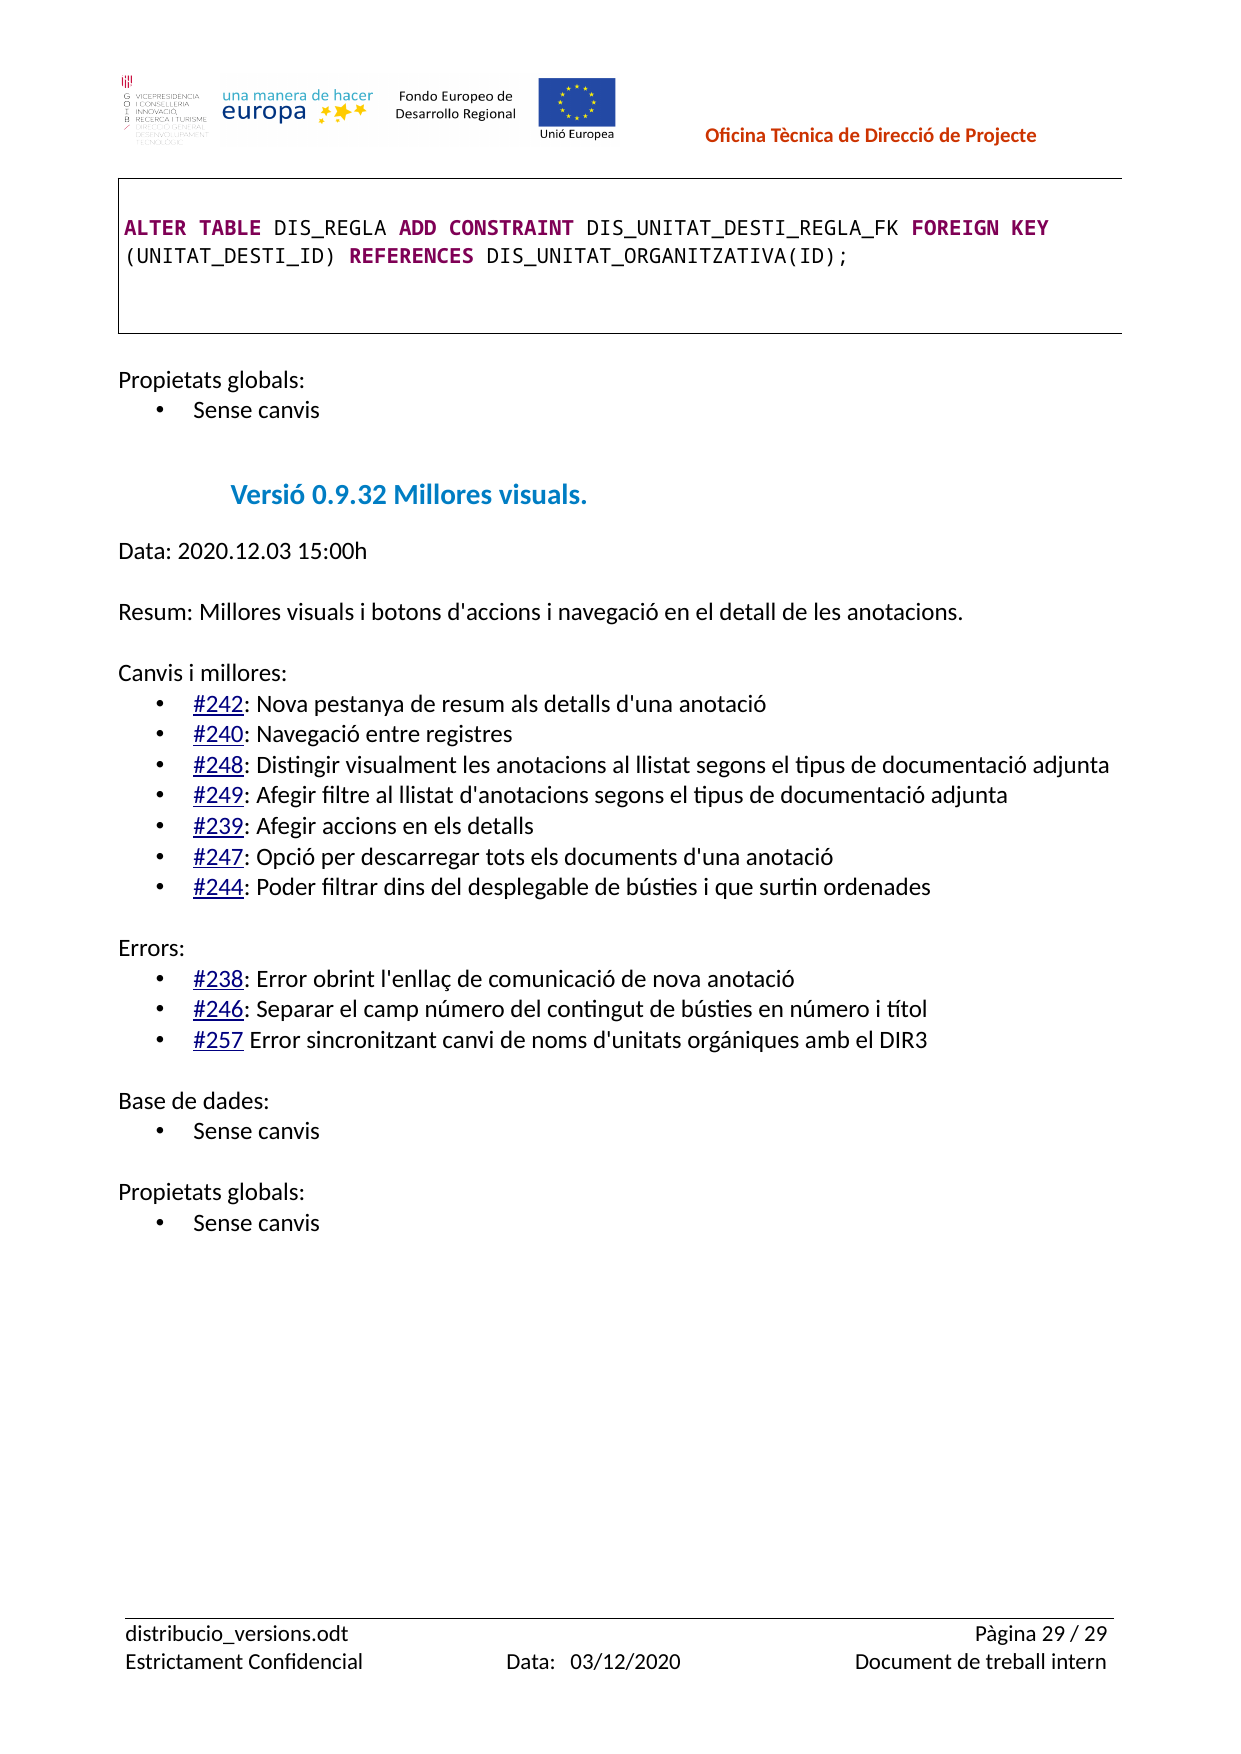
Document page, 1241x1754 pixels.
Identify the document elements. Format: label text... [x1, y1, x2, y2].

text Resum: Millores visuals i botons d'accions i navegació en el detall de les anotacions. [118, 596, 1122, 627]
list #244: Poder filtrar dins del desplegable de bústies i que surtin ordenades [156, 871, 1122, 902]
list #242: Nova pestanya de resum als detalls d'una anotació [156, 688, 1122, 718]
picture [219, 73, 621, 147]
text Errors: [118, 932, 1122, 963]
list #248: Distingir visualment les anotacions al llistat segons el tipus de documentació adjunta [156, 749, 1122, 779]
list #238: Error obrint l'enllaç de comunicació de nova anotació [156, 963, 1122, 993]
list #247: Opció per descarregar tots els documents d'una anotació [156, 841, 1122, 871]
picture [118, 73, 213, 147]
subtitle Versió 0.9.32 Millores visuals. [153, 476, 1122, 512]
text Propietats globals: [118, 1176, 1122, 1207]
list #246: Separar el camp número del contingut de bústies en número i títol [156, 993, 1122, 1024]
text Canvis i millores: [118, 657, 1122, 688]
list Sense canvis [156, 1207, 1122, 1237]
list #239: Afegir accions en els detalls [156, 810, 1122, 841]
list Sense canvis [156, 394, 1122, 425]
text Base de dades: [118, 1085, 1122, 1115]
table_header ALTER TABLE DIS_REGLA ADD CONSTRAINT DIS_UNITAT_DESTI_REGLA_FK FOREIGN KEY (UNITAT_DESTI_ID) REFERENCES DIS_UNITAT_ORGANITZATIVA(ID); [119, 179, 1122, 332]
list #240: Navegació entre registres [156, 718, 1122, 749]
list #249: Afegir filtre al llistat d'anotacions segons el tipus de documentació adjunta [156, 779, 1122, 810]
text Data: 2020.12.03 15:00h [118, 535, 1122, 566]
list Sense canvis [156, 1115, 1122, 1146]
text Propietats globals: [118, 364, 1122, 394]
list #257 Error sincronitzant canvi de noms d'unitats orgániques amb el DIR3 [156, 1024, 1122, 1054]
